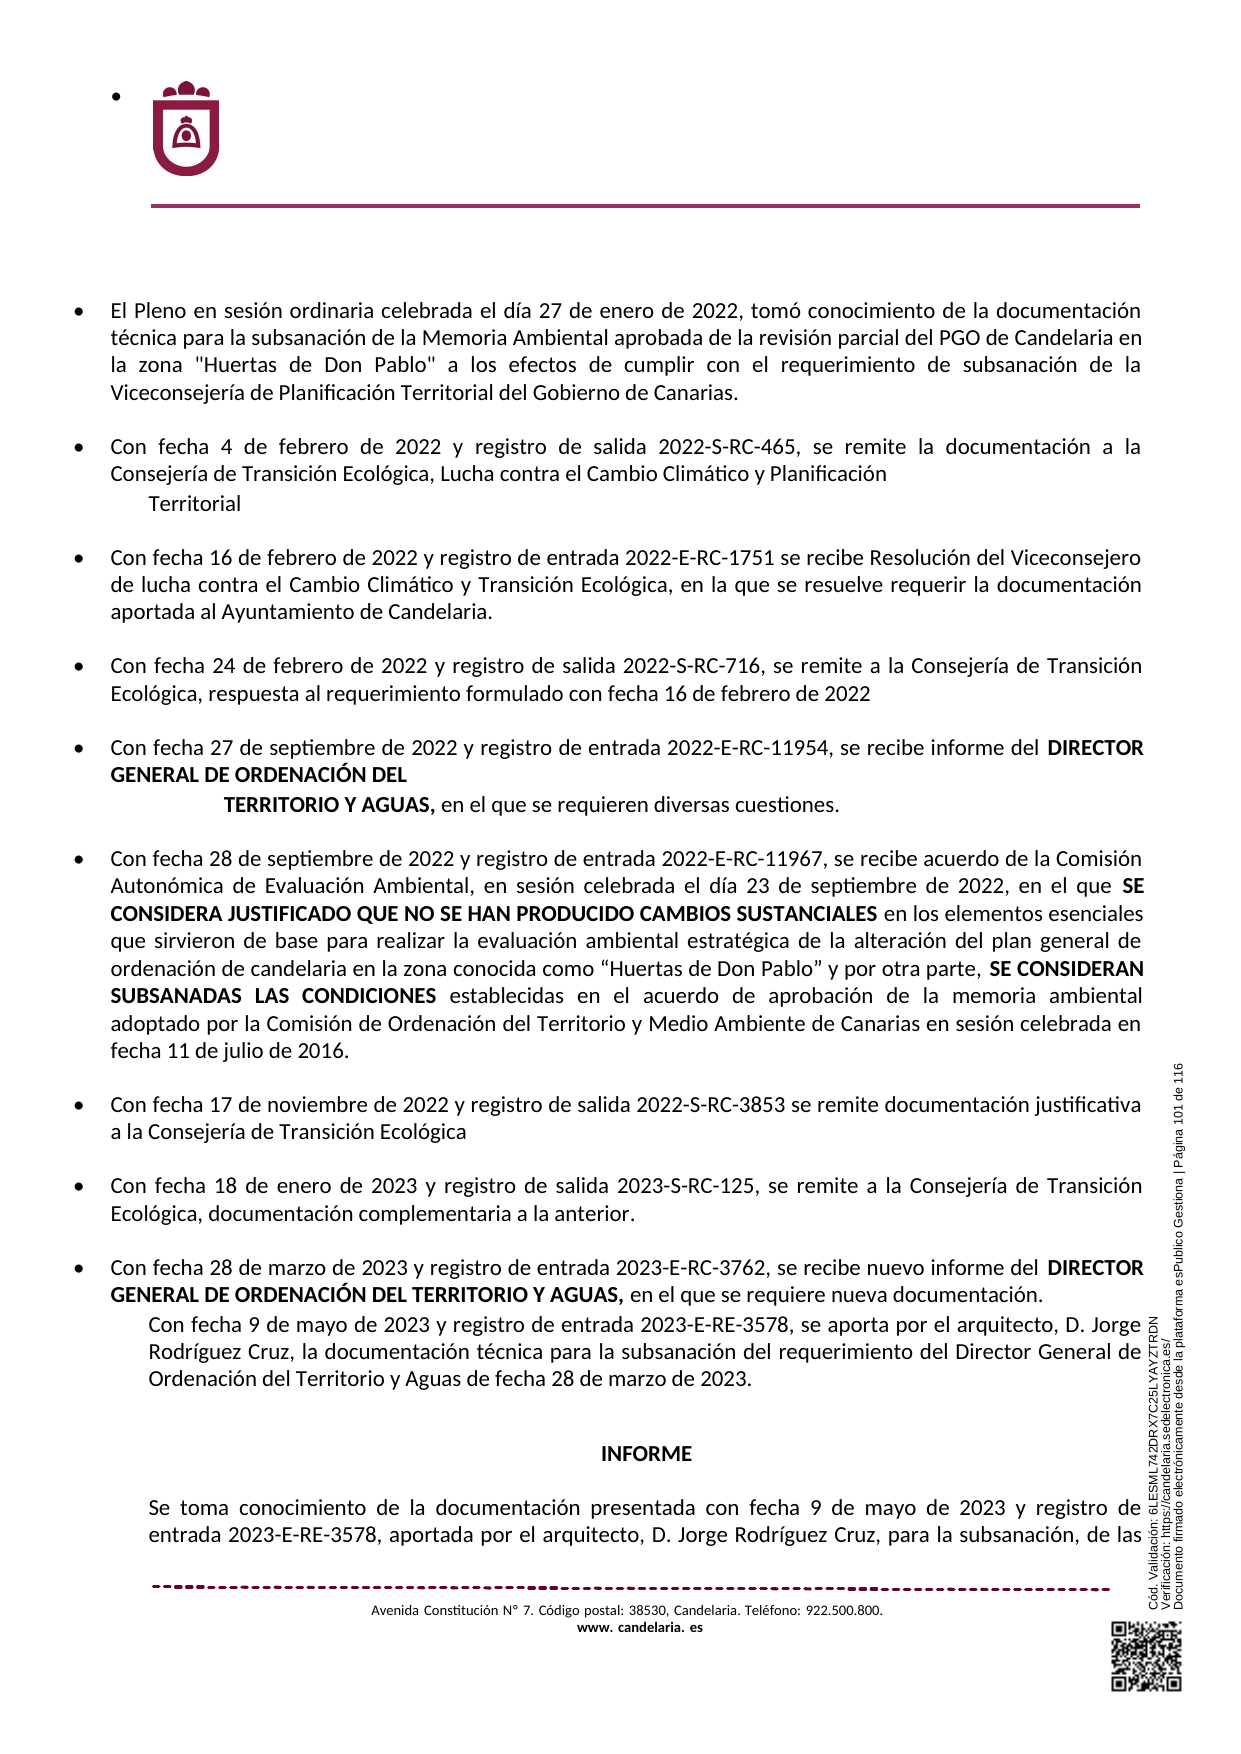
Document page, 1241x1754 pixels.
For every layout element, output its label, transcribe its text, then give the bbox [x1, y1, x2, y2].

list Con fecha 4 de febrero de 2022 y registro de salida 2022-S-RC-465, se remite la documentación a la Consejería de Transición Ecológica, Lucha contra el Cambio Climático y Planificación [73, 432, 1144, 487]
list Con fecha 16 de febrero de 2022 y registro de entrada 2022-E-RC-1751 se recibe Resolución del Viceconsejero de lucha contra el Cambio Climático y Transición Ecológica, en la que se resuelve requerir la documentación aportada al Ayuntamiento de Candelaria. [73, 543, 1144, 626]
list Con fecha 27 de septiembre de 2022 y registro de entrada 2022-E-RC-11954, se recibe informe del DIRECTOR GENERAL DE ORDENACIÓN DEL [73, 733, 1144, 788]
list Con fecha 18 de enero de 2023 y registro de salida 2023-S-RC-125, se remite a la Consejería de Transición Ecológica, documentación complementaria a la anterior. [73, 1172, 1144, 1227]
text Se toma conocimiento de la documentación presentada con fecha 9 de mayo de 2023 y registro de entrada 2023-E-RE-3578, aportada por el arquitecto, D. Jorge Rodríguez Cruz, para la subsanación, de las [148, 1493, 1144, 1548]
text TERRITORIO Y AGUAS, en el que se requieren diversas cuestiones. [223, 790, 1144, 818]
list Con fecha 24 de febrero de 2022 y registro de salida 2022-S-RC-716, se remite a la Consejería de Transición Ecológica, respuesta al requerimiento formulado con fecha 16 de febrero de 2022 [73, 652, 1144, 707]
list Con fecha 28 de marzo de 2023 y registro de entrada 2023-E-RC-3762, se recibe nuevo informe del DIRECTOR GENERAL DE ORDENACIÓN DEL TERRITORIO Y AGUAS, en el que se requiere nueva documentación. [73, 1253, 1144, 1308]
list Con fecha 17 de noviembre de 2022 y registro de salida 2022-S-RC-3853 se remite documentación justificativa a la Consejería de Transición Ecológica [73, 1091, 1144, 1146]
list El Pleno en sesión ordinaria celebrada el día 27 de enero de 2022, tomó conocimiento de la documentación técnica para la subsanación de la Memoria Ambiental aprobada de la revisión parcial del PGO de Candelaria en la zona "Huertas de Don Pablo" a los efectos de cumplir con el requerimiento de subsanación de la Viceconsejería de Planificación Territorial del Gobierno de Canarias. [73, 296, 1144, 406]
subtitle INFORME [149, 1439, 1144, 1467]
list Con fecha 28 de septiembre de 2022 y registro de entrada 2022-E-RC-11967, se recibe acuerdo de la Comisión Autonómica de Evaluación Ambiental, en sesión celebrada el día 23 de septiembre de 2022, en el que SE CONSIDERA JUSTIFICADO QUE NO SE HAN PRODUCIDO CAMBIOS SUSTANCIALES en los elementos esenciales que sirvieron de base para realizar la evaluación ambiental estratégica de la alteración del plan general de ordenación de candelaria en la zona conocida como “Huertas de Don Pablo” y por otra parte, SE CONSIDERAN SUBSANADAS LAS CONDICIONES establecidas en el acuerdo de aprobación de la memoria ambiental adoptado por la Comisión de Ordenación del Territorio y Medio Ambiente de Canarias en sesión celebrada en fecha 11 de julio de 2016. [73, 844, 1144, 1064]
text Con fecha 9 de mayo de 2023 y registro de entrada 2023-E-RE-3578, se aporta por el arquitecto, D. Jorge Rodríguez Cruz, la documentación técnica para la subsanación del requerimiento del Director General de Ordenación del Territorio y Aguas de fecha 28 de marzo de 2023. [148, 1310, 1144, 1392]
text Territorial [148, 489, 1144, 517]
